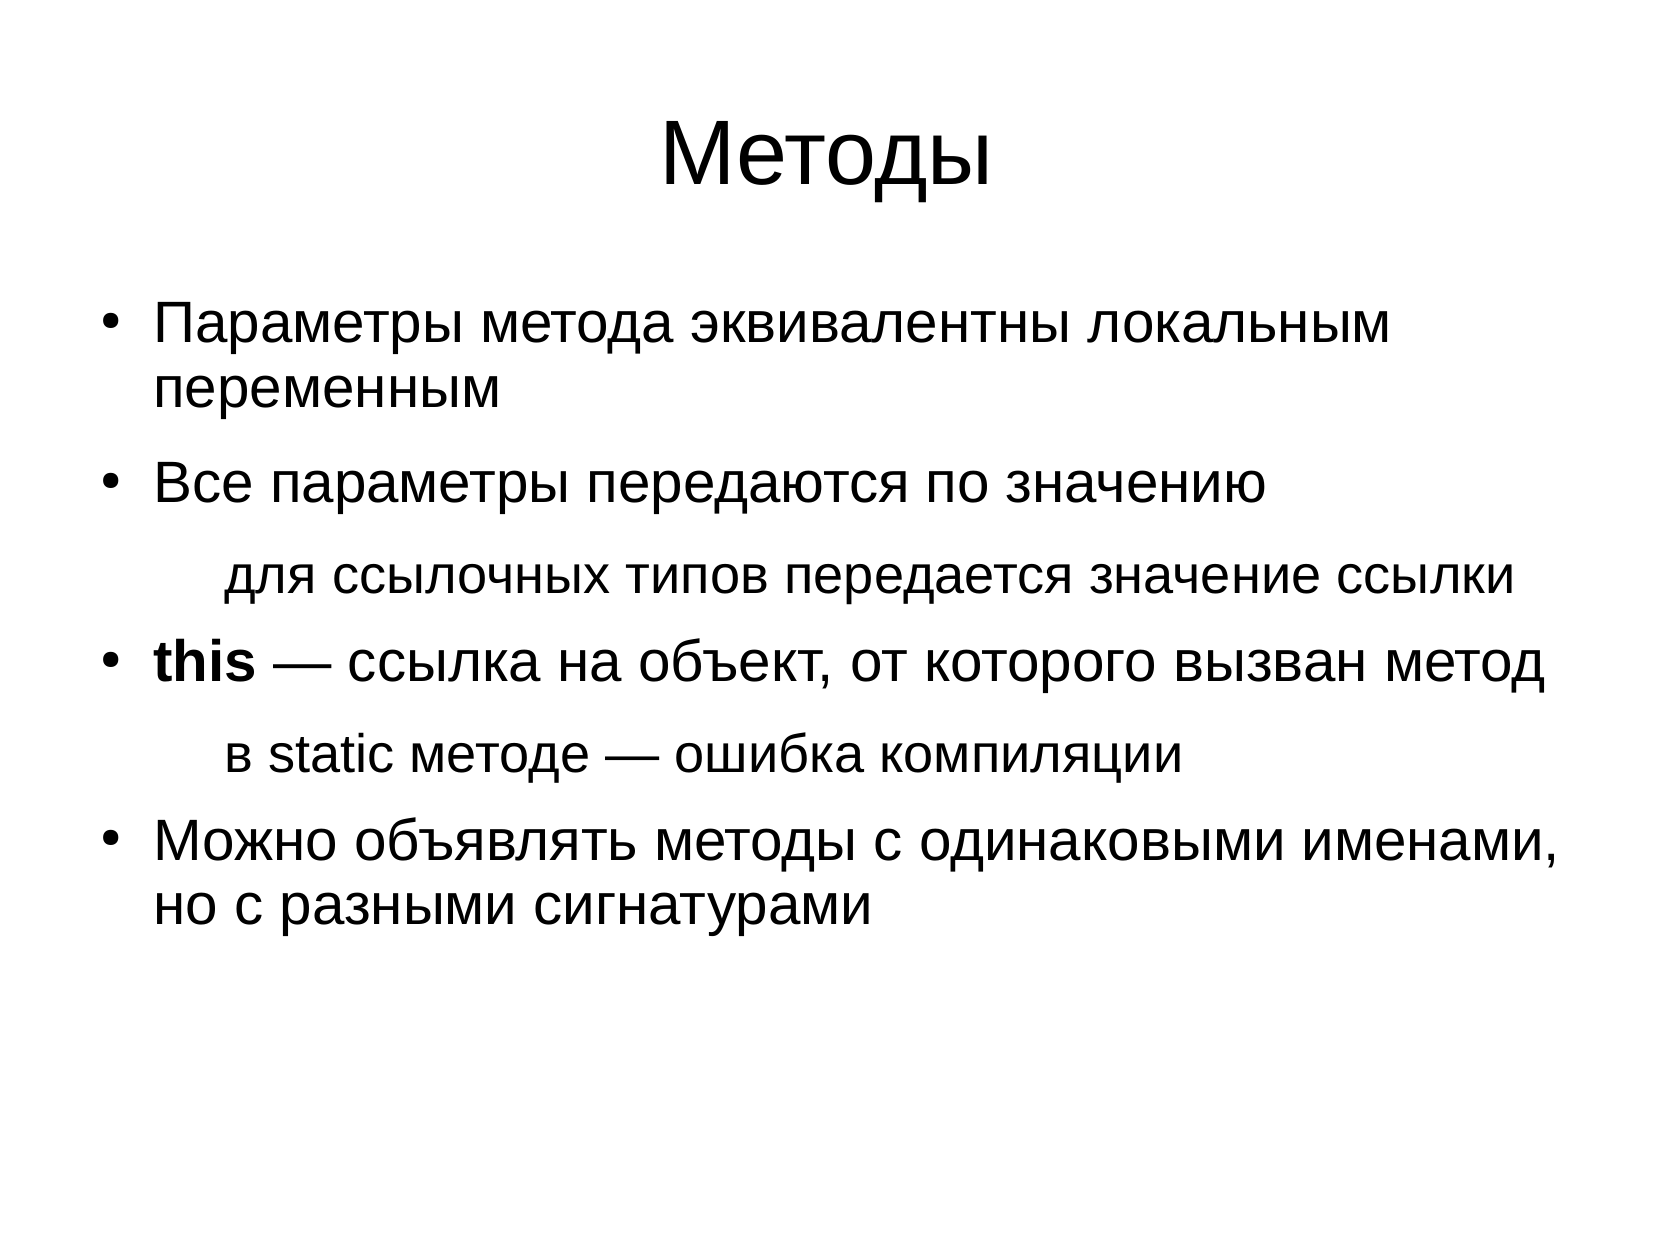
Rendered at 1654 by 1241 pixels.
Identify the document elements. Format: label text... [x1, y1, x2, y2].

list Параметры метода эквивалентны локальным переменным Все параметры передаются по значению для ссылочных типов передается значение ссылки this — ссылка на объект, от которого вызван метод в static методе — ошибка компиляции Можно объявлять методы с одинаковыми именами, но с разными сигнатурами [82, 290, 1571, 1010]
title Методы [82, 49, 1571, 257]
